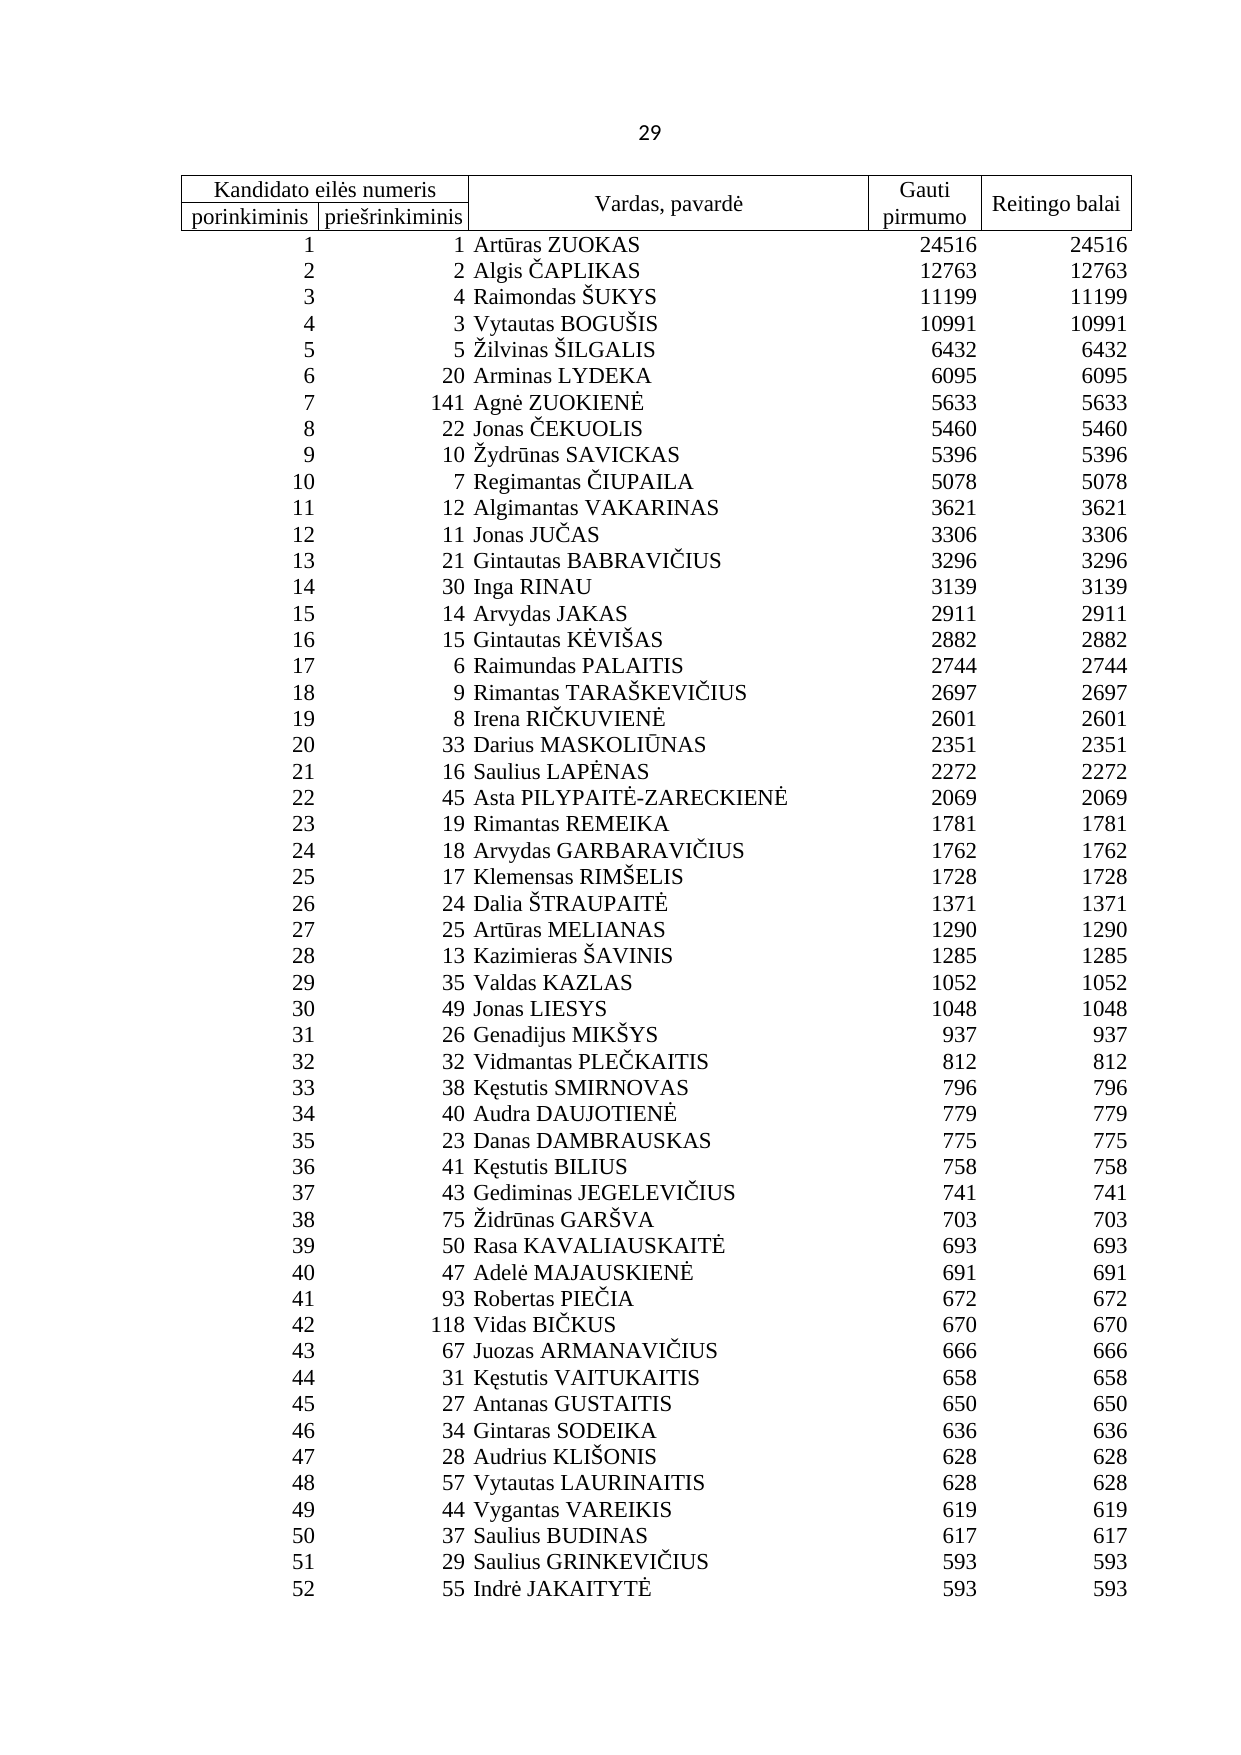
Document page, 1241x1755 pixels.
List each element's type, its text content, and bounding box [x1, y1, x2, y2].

table_cell 42 [181, 1311, 319, 1338]
table_cell 937 [869, 1021, 981, 1048]
table_cell 1285 [981, 942, 1131, 969]
table_cell 40 [319, 1100, 469, 1127]
table_cell 2882 [869, 626, 981, 652]
table_cell 35 [181, 1127, 319, 1153]
table_cell 5633 [869, 389, 981, 415]
table_cell 8 [319, 705, 469, 731]
table_cell 141 [319, 389, 469, 415]
table_cell 45 [181, 1390, 319, 1417]
table_cell 691 [869, 1259, 981, 1285]
table_cell 9 [319, 679, 469, 705]
table_cell Algimantas VAKARINAS [469, 494, 868, 521]
table_cell 1 [181, 231, 319, 257]
table_cell 38 [181, 1206, 319, 1232]
table_cell 17 [181, 653, 319, 679]
table_cell 666 [981, 1338, 1131, 1364]
table_cell 52 [181, 1575, 319, 1601]
table_cell 619 [981, 1496, 1131, 1522]
table_cell 2697 [869, 679, 981, 705]
table_cell Antanas GUSTAITIS [469, 1390, 868, 1417]
table_cell 617 [869, 1522, 981, 1548]
table_cell 20 [181, 731, 319, 758]
table_cell 1762 [981, 837, 1131, 863]
table_cell 2601 [869, 705, 981, 731]
table_cell Regimantas ČIUPAILA [469, 468, 868, 494]
table_cell Asta PILYPAITĖ-ZARECKIENĖ [469, 784, 868, 811]
table_cell 5396 [981, 442, 1131, 468]
table_cell 2 [319, 257, 469, 283]
table_cell 2351 [869, 731, 981, 758]
table_cell 12 [181, 521, 319, 547]
table_cell Saulius BUDINAS [469, 1522, 868, 1548]
table_cell 10 [319, 442, 469, 468]
table_cell 23 [319, 1127, 469, 1153]
table_cell Audra DAUJOTIENĖ [469, 1100, 868, 1127]
table_cell 3621 [981, 494, 1131, 521]
table_cell 1290 [869, 916, 981, 942]
table_cell 2744 [981, 653, 1131, 679]
table_cell 3 [181, 284, 319, 310]
table_cell 670 [869, 1311, 981, 1338]
table_cell 30 [181, 995, 319, 1021]
table_cell 3296 [981, 547, 1131, 573]
table_cell 3621 [869, 494, 981, 521]
table_cell 1728 [981, 863, 1131, 889]
table_cell 1 [319, 231, 469, 257]
table_cell 5 [181, 336, 319, 362]
table_cell Kazimieras ŠAVINIS [469, 942, 868, 969]
table_cell 9 [181, 442, 319, 468]
table_cell Vidas BIČKUS [469, 1311, 868, 1338]
table_cell 3306 [869, 521, 981, 547]
table_cell 93 [319, 1285, 469, 1311]
table_cell Dalia ŠTRAUPAITĖ [469, 890, 868, 916]
table_cell 796 [869, 1074, 981, 1100]
table_cell Darius MASKOLIŪNAS [469, 731, 868, 758]
table_cell 24 [319, 890, 469, 916]
table_cell 2882 [981, 626, 1131, 652]
table_cell 31 [319, 1364, 469, 1390]
table_cell 812 [869, 1048, 981, 1074]
table_cell 48 [181, 1469, 319, 1496]
table_cell 4 [181, 310, 319, 336]
table_cell 5460 [869, 415, 981, 442]
table_cell 6432 [869, 336, 981, 362]
table_cell Arminas LYDEKA [469, 363, 868, 389]
table_cell 2069 [981, 784, 1131, 811]
table_cell 36 [181, 1153, 319, 1179]
table_cell 628 [869, 1443, 981, 1469]
table_cell 636 [869, 1417, 981, 1443]
table_cell 2744 [869, 653, 981, 679]
table_cell Raimundas PALAITIS [469, 653, 868, 679]
table_cell Robertas PIEČIA [469, 1285, 868, 1311]
table_cell 28 [319, 1443, 469, 1469]
table_cell 118 [319, 1311, 469, 1338]
table_cell 12763 [981, 257, 1131, 283]
table_cell 775 [981, 1127, 1131, 1153]
table_cell 650 [869, 1390, 981, 1417]
table_cell 13 [319, 942, 469, 969]
table_cell 1052 [869, 969, 981, 995]
table_cell 40 [181, 1259, 319, 1285]
table_cell 16 [319, 758, 469, 784]
table_cell 18 [319, 837, 469, 863]
table_cell 672 [869, 1285, 981, 1311]
table_cell 3306 [981, 521, 1131, 547]
table_cell Juozas ARMANAVIČIUS [469, 1338, 868, 1364]
table_cell 703 [981, 1206, 1131, 1232]
table_cell 670 [981, 1311, 1131, 1338]
table_cell Jonas LIESYS [469, 995, 868, 1021]
table_cell 1371 [981, 890, 1131, 916]
table_cell 34 [319, 1417, 469, 1443]
table_cell 47 [319, 1259, 469, 1285]
table_cell 1728 [869, 863, 981, 889]
table_cell 5460 [981, 415, 1131, 442]
table_cell 2272 [981, 758, 1131, 784]
table_cell 693 [981, 1232, 1131, 1258]
table_cell 650 [981, 1390, 1131, 1417]
table_cell 3139 [869, 573, 981, 600]
table_cell Vygantas VAREIKIS [469, 1496, 868, 1522]
table_cell 34 [181, 1100, 319, 1127]
table_cell 49 [319, 995, 469, 1021]
table_cell Židrūnas GARŠVA [469, 1206, 868, 1232]
table_cell Arvydas JAKAS [469, 600, 868, 626]
table_cell 691 [981, 1259, 1131, 1285]
table_cell 779 [869, 1100, 981, 1127]
table_cell 1762 [869, 837, 981, 863]
table_cell 6432 [981, 336, 1131, 362]
table_cell 24516 [869, 231, 981, 257]
table_cell Jonas JUČAS [469, 521, 868, 547]
table_cell 26 [181, 890, 319, 916]
table_cell 5633 [981, 389, 1131, 415]
table_cell 666 [869, 1338, 981, 1364]
table_cell 49 [181, 1496, 319, 1522]
table_cell 1290 [981, 916, 1131, 942]
table_cell 2351 [981, 731, 1131, 758]
table_cell 28 [181, 942, 319, 969]
table_cell 37 [319, 1522, 469, 1548]
table_cell 779 [981, 1100, 1131, 1127]
table_cell 57 [319, 1469, 469, 1496]
table_cell Adelė MAJAUSKIENĖ [469, 1259, 868, 1285]
table_cell 26 [319, 1021, 469, 1048]
table_cell 46 [181, 1417, 319, 1443]
table_cell 14 [181, 573, 319, 600]
table_cell 16 [181, 626, 319, 652]
table_cell 19 [181, 705, 319, 731]
table_cell 6 [181, 363, 319, 389]
table_cell 6095 [981, 363, 1131, 389]
table_cell 30 [319, 573, 469, 600]
table_cell 2911 [869, 600, 981, 626]
table_cell 43 [181, 1338, 319, 1364]
table_cell 1781 [869, 811, 981, 837]
table_cell 33 [181, 1074, 319, 1100]
table_cell 18 [181, 679, 319, 705]
table_cell 1052 [981, 969, 1131, 995]
table_cell Arvydas GARBARAVIČIUS [469, 837, 868, 863]
table_cell 75 [319, 1206, 469, 1232]
table_cell 5078 [869, 468, 981, 494]
table_cell Vidmantas PLEČKAITIS [469, 1048, 868, 1074]
table_cell 38 [319, 1074, 469, 1100]
table_cell Vytautas LAURINAITIS [469, 1469, 868, 1496]
table_cell 41 [319, 1153, 469, 1179]
table_cell 11 [181, 494, 319, 521]
table_cell 628 [981, 1469, 1131, 1496]
table_cell 7 [181, 389, 319, 415]
table_cell 5 [319, 336, 469, 362]
table_cell 19 [319, 811, 469, 837]
table_cell 45 [319, 784, 469, 811]
table_cell 6095 [869, 363, 981, 389]
table_cell 44 [319, 1496, 469, 1522]
table_cell 27 [181, 916, 319, 942]
table_cell Artūras MELIANAS [469, 916, 868, 942]
table_cell 10 [181, 468, 319, 494]
table_cell 741 [981, 1180, 1131, 1206]
table_cell 593 [981, 1575, 1131, 1601]
table_cell 693 [869, 1232, 981, 1258]
table_cell 33 [319, 731, 469, 758]
table_cell Algis ČAPLIKAS [469, 257, 868, 283]
table_cell 758 [981, 1153, 1131, 1179]
table_cell Rasa KAVALIAUSKAITĖ [469, 1232, 868, 1258]
table_cell 796 [981, 1074, 1131, 1100]
table_cell 1048 [869, 995, 981, 1021]
table_cell Valdas KAZLAS [469, 969, 868, 995]
table_cell Gintautas KĖVIŠAS [469, 626, 868, 652]
table_cell 2272 [869, 758, 981, 784]
table_cell 1371 [869, 890, 981, 916]
table_cell Saulius LAPĖNAS [469, 758, 868, 784]
table_cell 617 [981, 1522, 1131, 1548]
table_cell 27 [319, 1390, 469, 1417]
table_cell Raimondas ŠUKYS [469, 284, 868, 310]
table_cell 1781 [981, 811, 1131, 837]
table_cell 12 [319, 494, 469, 521]
table_cell 22 [319, 415, 469, 442]
table_cell 8 [181, 415, 319, 442]
table_cell Rimantas TARAŠKEVIČIUS [469, 679, 868, 705]
table_cell 593 [981, 1549, 1131, 1575]
table_cell 3 [319, 310, 469, 336]
table_cell priešrinkiminis [319, 203, 468, 230]
table_cell 29 [181, 969, 319, 995]
table_cell 20 [319, 363, 469, 389]
table_cell 628 [981, 1443, 1131, 1469]
table_cell 15 [181, 600, 319, 626]
table_cell 12763 [869, 257, 981, 283]
table_cell 619 [869, 1496, 981, 1522]
table_cell 672 [981, 1285, 1131, 1311]
table_cell 4 [319, 284, 469, 310]
table_cell 937 [981, 1021, 1131, 1048]
table_cell Inga RINAU [469, 573, 868, 600]
table_cell 44 [181, 1364, 319, 1390]
table_cell 3296 [869, 547, 981, 573]
table_cell 21 [181, 758, 319, 784]
table_cell 11199 [981, 284, 1131, 310]
table_cell Indrė JAKAITYTĖ [469, 1575, 868, 1601]
table_cell Audrius KLIŠONIS [469, 1443, 868, 1469]
table_cell Gediminas JEGELEVIČIUS [469, 1180, 868, 1206]
table_cell 23 [181, 811, 319, 837]
table_cell 2601 [981, 705, 1131, 731]
table_cell Žydrūnas SAVICKAS [469, 442, 868, 468]
table_cell 43 [319, 1180, 469, 1206]
table_cell 6 [319, 653, 469, 679]
table_cell Žilvinas ŠILGALIS [469, 336, 868, 362]
table_cell 55 [319, 1575, 469, 1601]
table_cell 1048 [981, 995, 1131, 1021]
table_cell 5078 [981, 468, 1131, 494]
table_cell 2911 [981, 600, 1131, 626]
table_cell Klemensas RIMŠELIS [469, 863, 868, 889]
table_cell porinkiminis [182, 203, 318, 230]
table_cell 35 [319, 969, 469, 995]
table_cell 13 [181, 547, 319, 573]
table_cell 29 [319, 1549, 469, 1575]
table_cell 703 [869, 1206, 981, 1232]
table_cell 2 [181, 257, 319, 283]
table_cell 10991 [869, 310, 981, 336]
table_cell 14 [319, 600, 469, 626]
table_cell 50 [181, 1522, 319, 1548]
table_cell 17 [319, 863, 469, 889]
table_cell Genadijus MIKŠYS [469, 1021, 868, 1048]
table_cell Kęstutis BILIUS [469, 1153, 868, 1179]
table_cell 67 [319, 1338, 469, 1364]
table_cell 11199 [869, 284, 981, 310]
table_cell Jonas ČEKUOLIS [469, 415, 868, 442]
table_cell 1285 [869, 942, 981, 969]
table_cell 41 [181, 1285, 319, 1311]
table_cell 758 [869, 1153, 981, 1179]
table_cell 25 [319, 916, 469, 942]
table_cell 39 [181, 1232, 319, 1258]
table_cell Kęstutis VAITUKAITIS [469, 1364, 868, 1390]
table_cell 24516 [981, 231, 1131, 257]
table_cell 2697 [981, 679, 1131, 705]
table_cell 658 [981, 1364, 1131, 1390]
table_cell Gintaras SODEIKA [469, 1417, 868, 1443]
table_cell 812 [981, 1048, 1131, 1074]
table_cell 2069 [869, 784, 981, 811]
table_cell Irena RIČKUVIENĖ [469, 705, 868, 731]
table_cell Agnė ZUOKIENĖ [469, 389, 868, 415]
table_cell 741 [869, 1180, 981, 1206]
table_cell 24 [181, 837, 319, 863]
table_cell 636 [981, 1417, 1131, 1443]
table_cell 21 [319, 547, 469, 573]
table_cell 658 [869, 1364, 981, 1390]
table_cell 628 [869, 1469, 981, 1496]
table_cell 775 [869, 1127, 981, 1153]
table_cell Saulius GRINKEVIČIUS [469, 1549, 868, 1575]
table_cell 10991 [981, 310, 1131, 336]
table_cell Vytautas BOGUŠIS [469, 310, 868, 336]
table_cell 11 [319, 521, 469, 547]
table_cell 7 [319, 468, 469, 494]
table_cell 51 [181, 1549, 319, 1575]
table_cell 593 [869, 1549, 981, 1575]
table_cell 593 [869, 1575, 981, 1601]
table_cell Rimantas REMEIKA [469, 811, 868, 837]
table_cell Kęstutis SMIRNOVAS [469, 1074, 868, 1100]
table_cell 3139 [981, 573, 1131, 600]
table_cell 25 [181, 863, 319, 889]
table_cell Gintautas BABRAVIČIUS [469, 547, 868, 573]
table_cell 32 [319, 1048, 469, 1074]
table_header Gauti pirmumo [869, 176, 981, 230]
table_cell Danas DAMBRAUSKAS [469, 1127, 868, 1153]
table_cell 31 [181, 1021, 319, 1048]
table_header Reitingo balai [982, 176, 1131, 230]
table_cell 22 [181, 784, 319, 811]
table_cell Artūras ZUOKAS [469, 231, 868, 257]
table_cell 15 [319, 626, 469, 652]
table_cell 47 [181, 1443, 319, 1469]
table_header Kandidato eilės numeris [182, 176, 468, 202]
table_cell 32 [181, 1048, 319, 1074]
table_cell 37 [181, 1180, 319, 1206]
table_cell 50 [319, 1232, 469, 1258]
table_header Vardas, pavardė [469, 176, 868, 230]
table_cell 5396 [869, 442, 981, 468]
